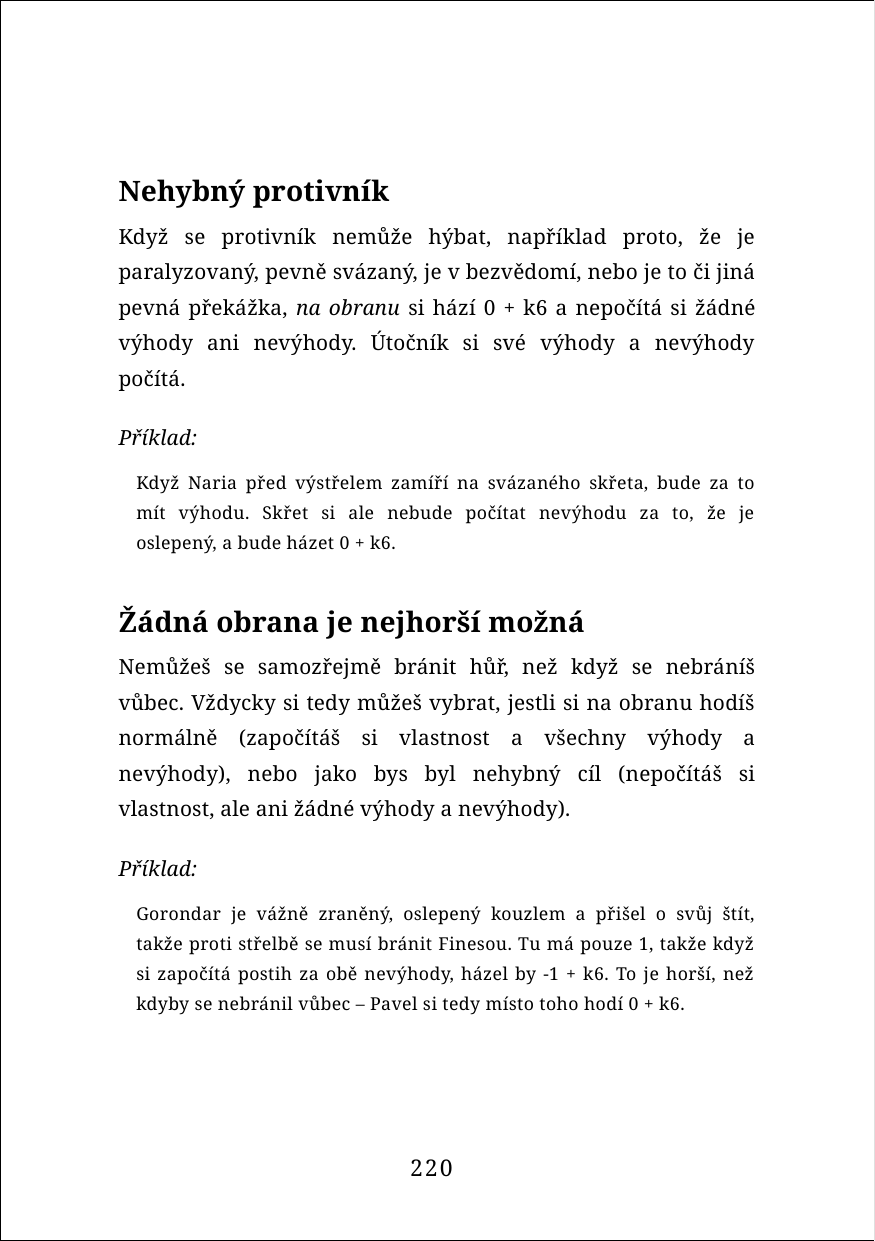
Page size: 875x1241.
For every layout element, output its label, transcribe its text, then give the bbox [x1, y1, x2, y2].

subtitle Nehybný protivník [118, 172, 756, 210]
text Gorondar je vážně zraněný, oslepený kouzlem a přišel o svůj štít, takže proti střelbě se musí bránit Finesou. Tu má pouze 1, takže když si započítá postih za obě nevýhody, házel by -1 + k6. To je horší, než kdyby se nebránil vůbec – Pavel si tedy místo toho hodí 0 + k6. [136, 901, 756, 1016]
text Když Naria před výstřelem zamíří na svázaného skřeta, bude za to mít výhodu. Skřet si ale nebude počítat nevýhodu za to, že je oslepený, a bude házet 0 + k6. [136, 470, 756, 555]
text Když se protivník nemůže hýbat, například proto, že je paralyzovaný, pevně svázaný, je v bezvědomí, nebo je to či jiná pevná překážka, na obranu si hází 0 + k6 a nepočítá si žádné výhody ani nevýhody. Útočník si své výhody a nevýhody počítá. [118, 222, 756, 392]
text Nemůžeš se samozřejmě bránit hůř, než když se nebráníš vůbec. Vždycky si tedy můžeš vybrat, jestli si na obranu hodíš normálně (započítáš si vlastnost a všechny výhody a nevýhody), nebo jako bys byl nehybný cíl (nepočítáš si vlastnost, ale ani žádné výhody a nevýhody). [118, 652, 756, 823]
subtitle Žádná obrana je nejhorší možná [118, 602, 756, 641]
text Příklad: [118, 423, 756, 452]
text Příklad: [118, 854, 756, 882]
